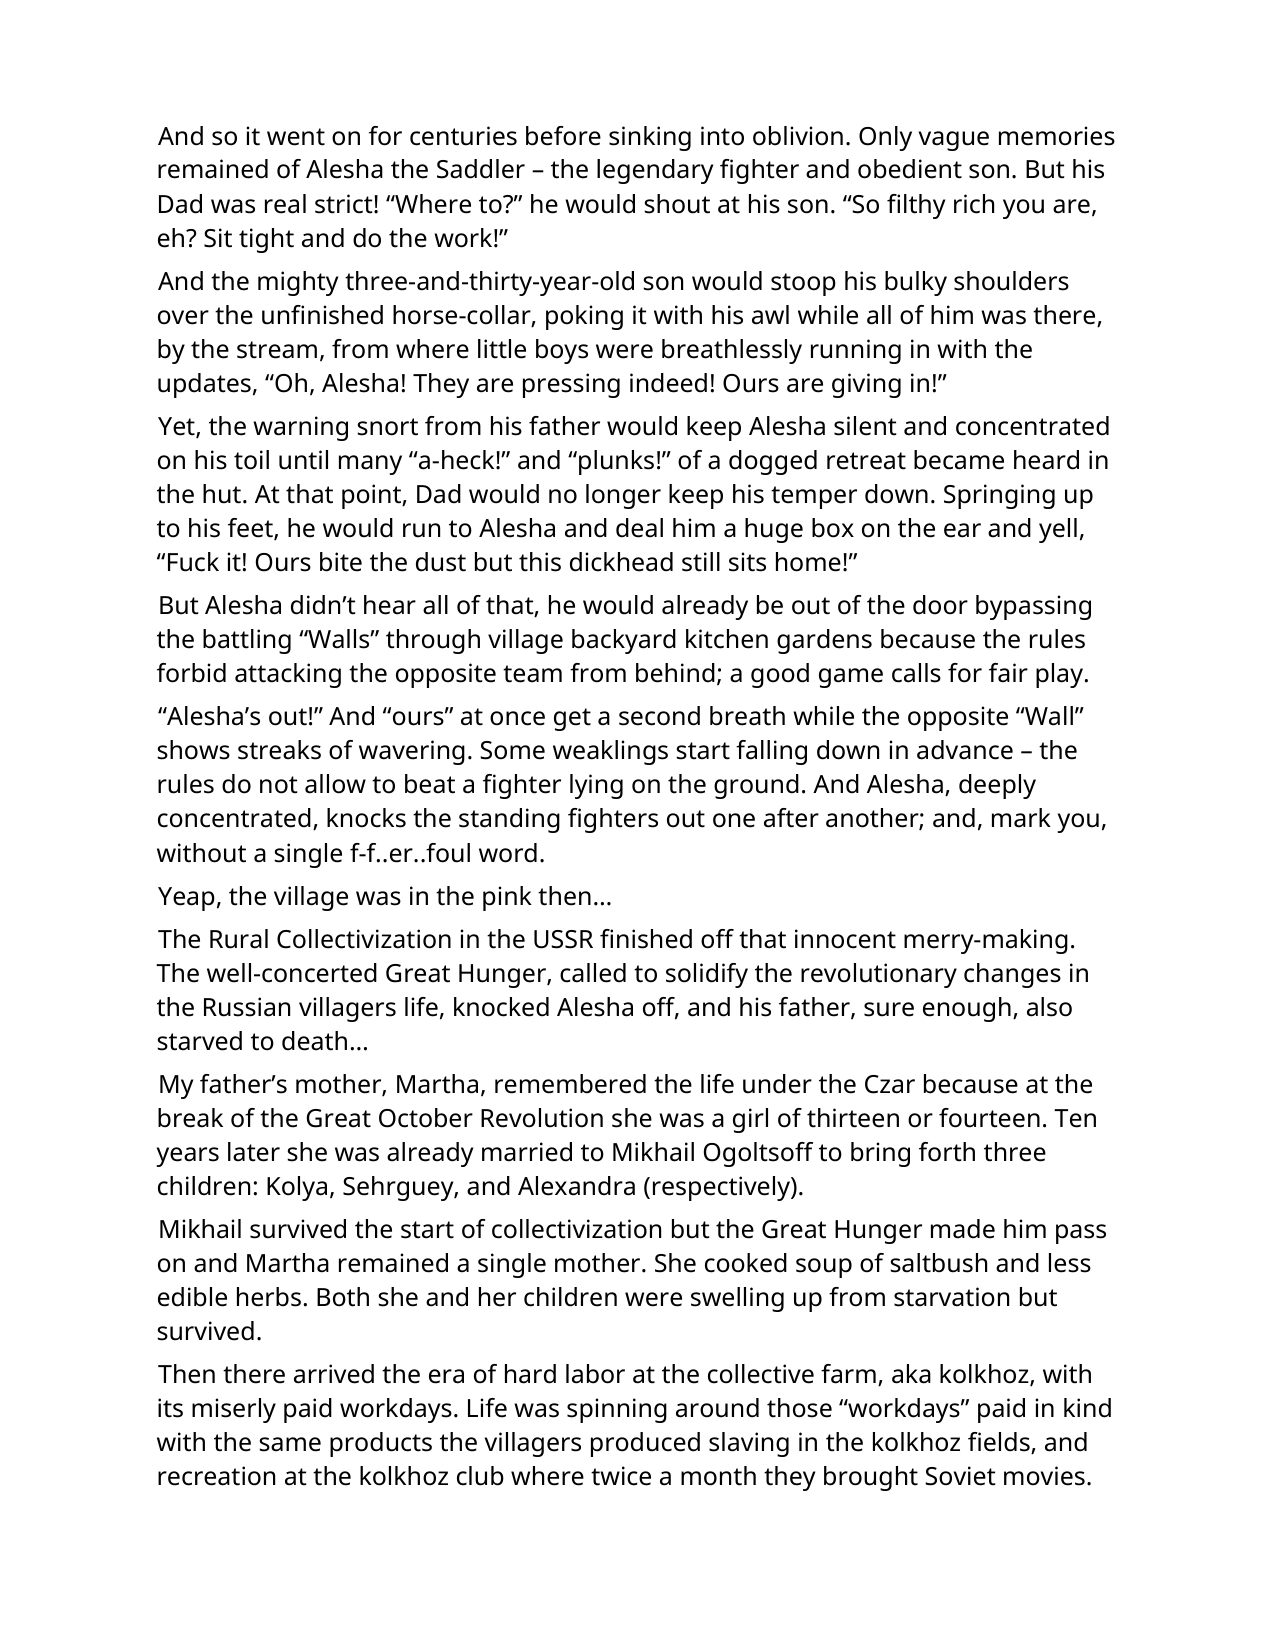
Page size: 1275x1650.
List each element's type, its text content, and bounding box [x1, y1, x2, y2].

text And the mighty three-and-thirty-year-old son would stoop his bulky shoulders over the unfinished horse-collar, poking it with his awl while all of him was there, by the stream, from where little boys were breathlessly running in with the updates, “Oh, Alesha! They are pressing indeed! Ours are giving in!” [156, 263, 1118, 399]
text “Alesha’s out!” And “ours” at once get a second breath while the opposite “Wall” shows streaks of wavering. Some weaklings start falling down in advance – the rules do not allow to beat a fighter lying on the ground. And Alesha, deeply concentrated, knocks the standing fighters out one after another; and, mark you, without a single f-f..er..foul word. [156, 699, 1118, 869]
text But Alesha didn’t hear all of that, he would already be out of the door bypassing the battling “Walls” through village backyard kitchen gardens because the rules forbid attacking the opposite team from behind; a good game calls for fair play. [156, 588, 1118, 690]
text Mikhail survived the start of collectivization but the Great Hunger made him pass on and Martha remained a single mother. She cooked soup of saltbush and less edible herbs. Both she and her children were swelling up from starvation but survived. [156, 1212, 1118, 1348]
text The Rural Collectivization in the USSR finished off that innocent merry-making. The well-concerted Great Hunger, called to solidify the revolutionary changes in the Russian villagers life, knocked Alesha off, and his father, sure enough, also starved to death… [156, 921, 1118, 1057]
text My father’s mother, Martha, remembered the life under the Czar because at the break of the Great October Revolution she was a girl of thirteen or fourteen. Ten years later she was already married to Mikhail Ogoltsoff to bring forth three children: Kolya, Sehrguey, and Alexandra (respectively). [156, 1066, 1118, 1203]
text And so it went on for centuries before sinking into oblivion. Only vague memories remained of Alesha the Saddler – the legendary fighter and obedient son. But his Dad was real strict! “Where to?” he would shout at his son. “So filthy rich you are, eh? Sit tight and do the work!” [156, 118, 1118, 254]
text Yeap, the village was in the pink then… [156, 878, 1118, 912]
text Then there arrived the era of hard labor at the collective farm, aka kolkhoz, with its miserly paid workdays. Life was spinning around those “workdays” paid in kind with the same products the villagers produced slaving in the kolkhoz fields, and recreation at the kolkhoz club where twice a month they brought Soviet movies. [156, 1357, 1118, 1493]
text Yet, the warning snort from his father would keep Alesha silent and concentrated on his toil until many “a-heck!” and “plunks!” of a dogged retreat became heard in the hut. At that point, Dad would no longer keep his temper down. Springing up to his feet, he would run to Alesha and deal him a huge box on the ear and yell, “Fuck it! Ours bite the dust but this dickhead still sits home!” [156, 408, 1118, 579]
